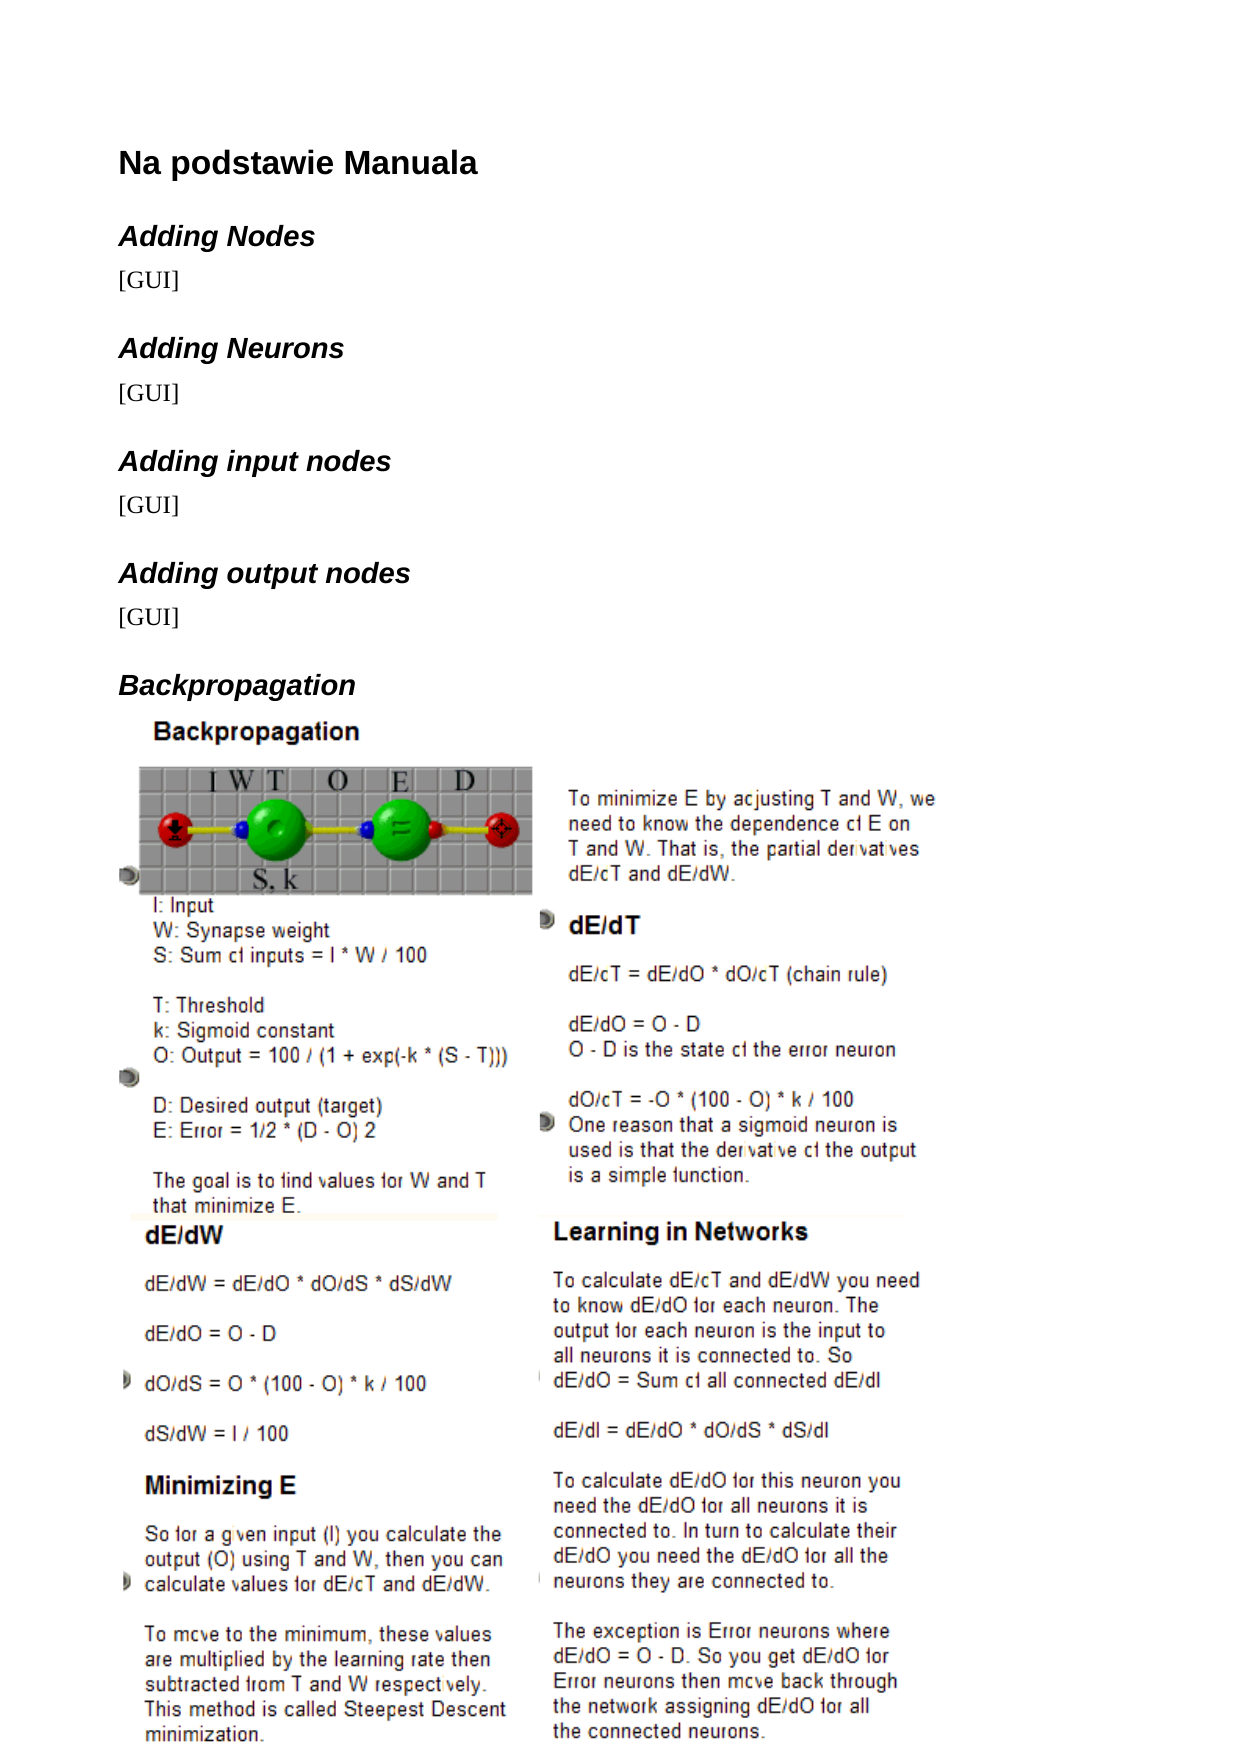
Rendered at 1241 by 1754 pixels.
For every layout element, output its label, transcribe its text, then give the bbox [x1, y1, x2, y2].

text [GUI] [118, 490, 1122, 519]
picture [119, 717, 964, 1754]
subtitle Backpropagation [118, 668, 1122, 702]
text [GUI] [118, 378, 1122, 406]
subtitle Na podstawie Manuala [118, 143, 1122, 182]
text [GUI] [118, 602, 1122, 631]
subtitle Adding input nodes [118, 444, 1122, 477]
subtitle Adding Neurons [118, 332, 1122, 365]
subtitle Adding output nodes [118, 556, 1122, 590]
subtitle Adding Nodes [118, 219, 1122, 253]
text [GUI] [118, 265, 1122, 294]
